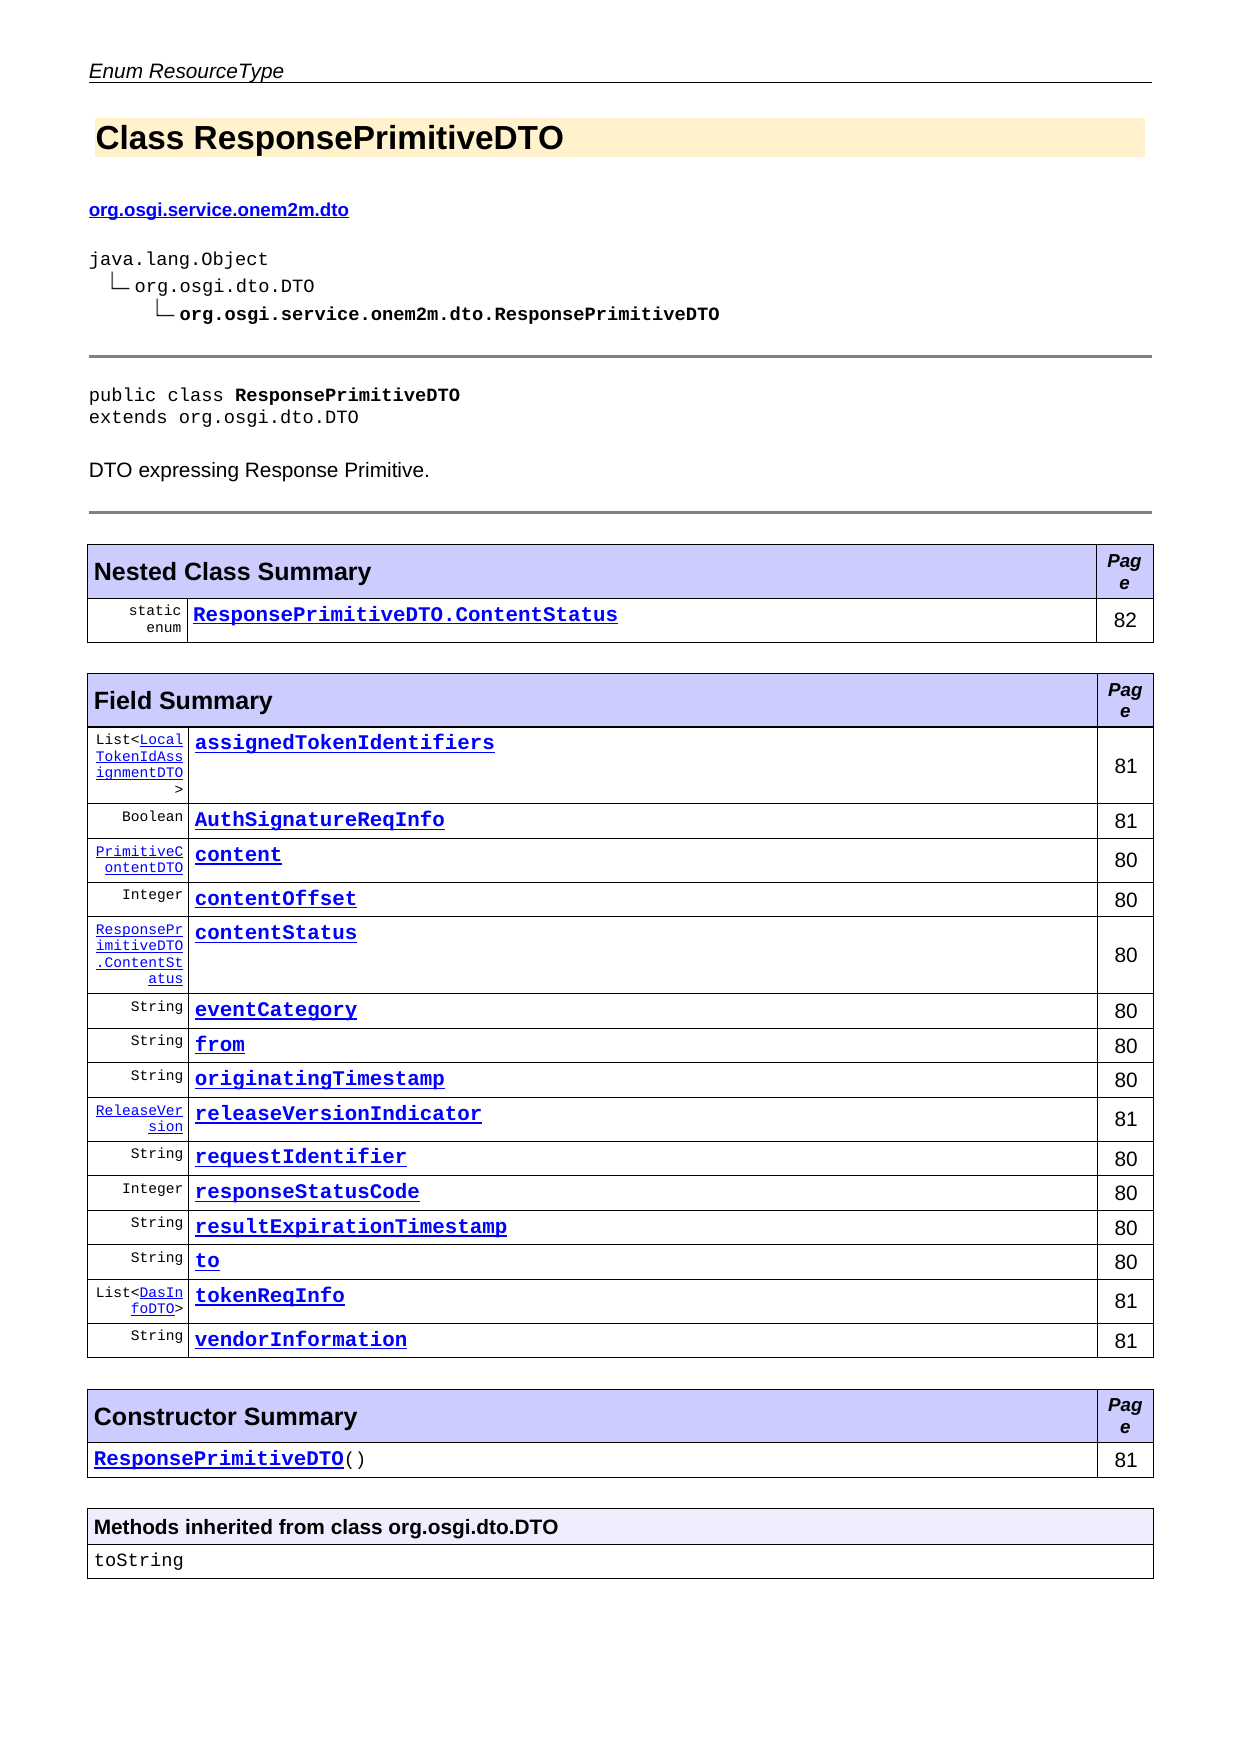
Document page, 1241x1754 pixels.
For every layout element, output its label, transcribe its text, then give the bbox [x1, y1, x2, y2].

table_cell resultExpirationTimestamp [189, 1211, 1097, 1244]
table_cell AuthSignatureReqInfo [189, 804, 1097, 838]
table_cell List<DasInfoDTO> [88, 1280, 188, 1323]
table_cell from [189, 1029, 1097, 1062]
table_cell Boolean [88, 804, 188, 838]
table_cell eventCategory [189, 994, 1097, 1028]
table_cell 80 [1098, 839, 1153, 882]
table_header Page [1098, 674, 1153, 726]
table_header Methods inherited from class org.osgi.dto.DTO [88, 1509, 1153, 1544]
table_cell String [88, 1063, 188, 1097]
table_cell 80 [1098, 1211, 1153, 1244]
table_cell tokenReqInfo [189, 1280, 1097, 1323]
text org.osgi.dto.DTO [88, 271, 1152, 298]
picture [111, 270, 135, 293]
table_cell 80 [1098, 1063, 1153, 1097]
table_header Page [1097, 545, 1153, 598]
table_header Constructor Summary [88, 1390, 1097, 1442]
table_header Nested Class Summary [88, 545, 1096, 598]
table_header Field Summary [88, 674, 1097, 726]
table_cell 81 [1098, 1280, 1153, 1323]
table_cell String [88, 1324, 188, 1357]
table_cell ReleaseVersion [88, 1098, 188, 1141]
table_cell contentOffset [189, 883, 1097, 916]
table_cell 81 [1098, 1324, 1153, 1357]
table_cell requestIdentifier [189, 1142, 1097, 1175]
picture [156, 298, 180, 320]
table_cell responseStatusCode [189, 1176, 1097, 1210]
table_cell 80 [1098, 883, 1153, 916]
table_cell 80 [1098, 1245, 1153, 1279]
table_cell 81 [1098, 804, 1153, 838]
text java.lang.Object [88, 249, 1152, 271]
table_cell contentStatus [189, 917, 1097, 993]
table_cell String [88, 1245, 188, 1279]
table_cell toString [88, 1545, 1153, 1578]
table_cell assignedTokenIdentifiers [189, 728, 1097, 803]
text org.osgi.service.onem2m.dto.ResponsePrimitiveDTO [88, 298, 1152, 326]
table_cell 80 [1098, 917, 1153, 993]
table_cell String [88, 994, 188, 1028]
table_cell ResponsePrimitiveDTO.ContentStatus [88, 917, 188, 993]
table_cell Integer [88, 883, 188, 916]
table_cell 80 [1098, 1176, 1153, 1210]
table_cell String [88, 1211, 188, 1244]
table_cell releaseVersionIndicator [189, 1098, 1097, 1141]
table_cell Integer [88, 1176, 188, 1210]
table_cell 81 [1098, 1098, 1153, 1141]
table_cell content [189, 839, 1097, 882]
table_cell 82 [1097, 599, 1153, 642]
table_cell originatingTimestamp [189, 1063, 1097, 1097]
table_cell String [88, 1029, 188, 1062]
table_cell List<LocalTokenIdAssignmentDTO> [88, 728, 188, 803]
table_cell 80 [1098, 1029, 1153, 1062]
table_cell ResponsePrimitiveDTO.ContentStatus [188, 599, 1096, 642]
table_cell 80 [1098, 994, 1153, 1028]
table_cell vendorInformation [189, 1324, 1097, 1357]
text extends org.osgi.dto.DTO [88, 407, 1152, 429]
text DTO expressing Response Primitive. [88, 458, 1152, 482]
text org.osgi.service.onem2m.dto [88, 198, 1152, 220]
table_cell to [189, 1245, 1097, 1279]
subtitle Class ResponsePrimitiveDTO [95, 118, 1145, 157]
table_cell ResponsePrimitiveDTO() [88, 1443, 1097, 1477]
text public class ResponsePrimitiveDTO [88, 386, 1152, 407]
table_cell 81 [1098, 728, 1153, 803]
table_header Page [1098, 1390, 1153, 1442]
table_cell PrimitiveContentDTO [88, 839, 188, 882]
table_cell static enum [88, 599, 187, 642]
table_cell 81 [1098, 1443, 1153, 1477]
table_cell 80 [1098, 1142, 1153, 1175]
table_cell String [88, 1142, 188, 1175]
